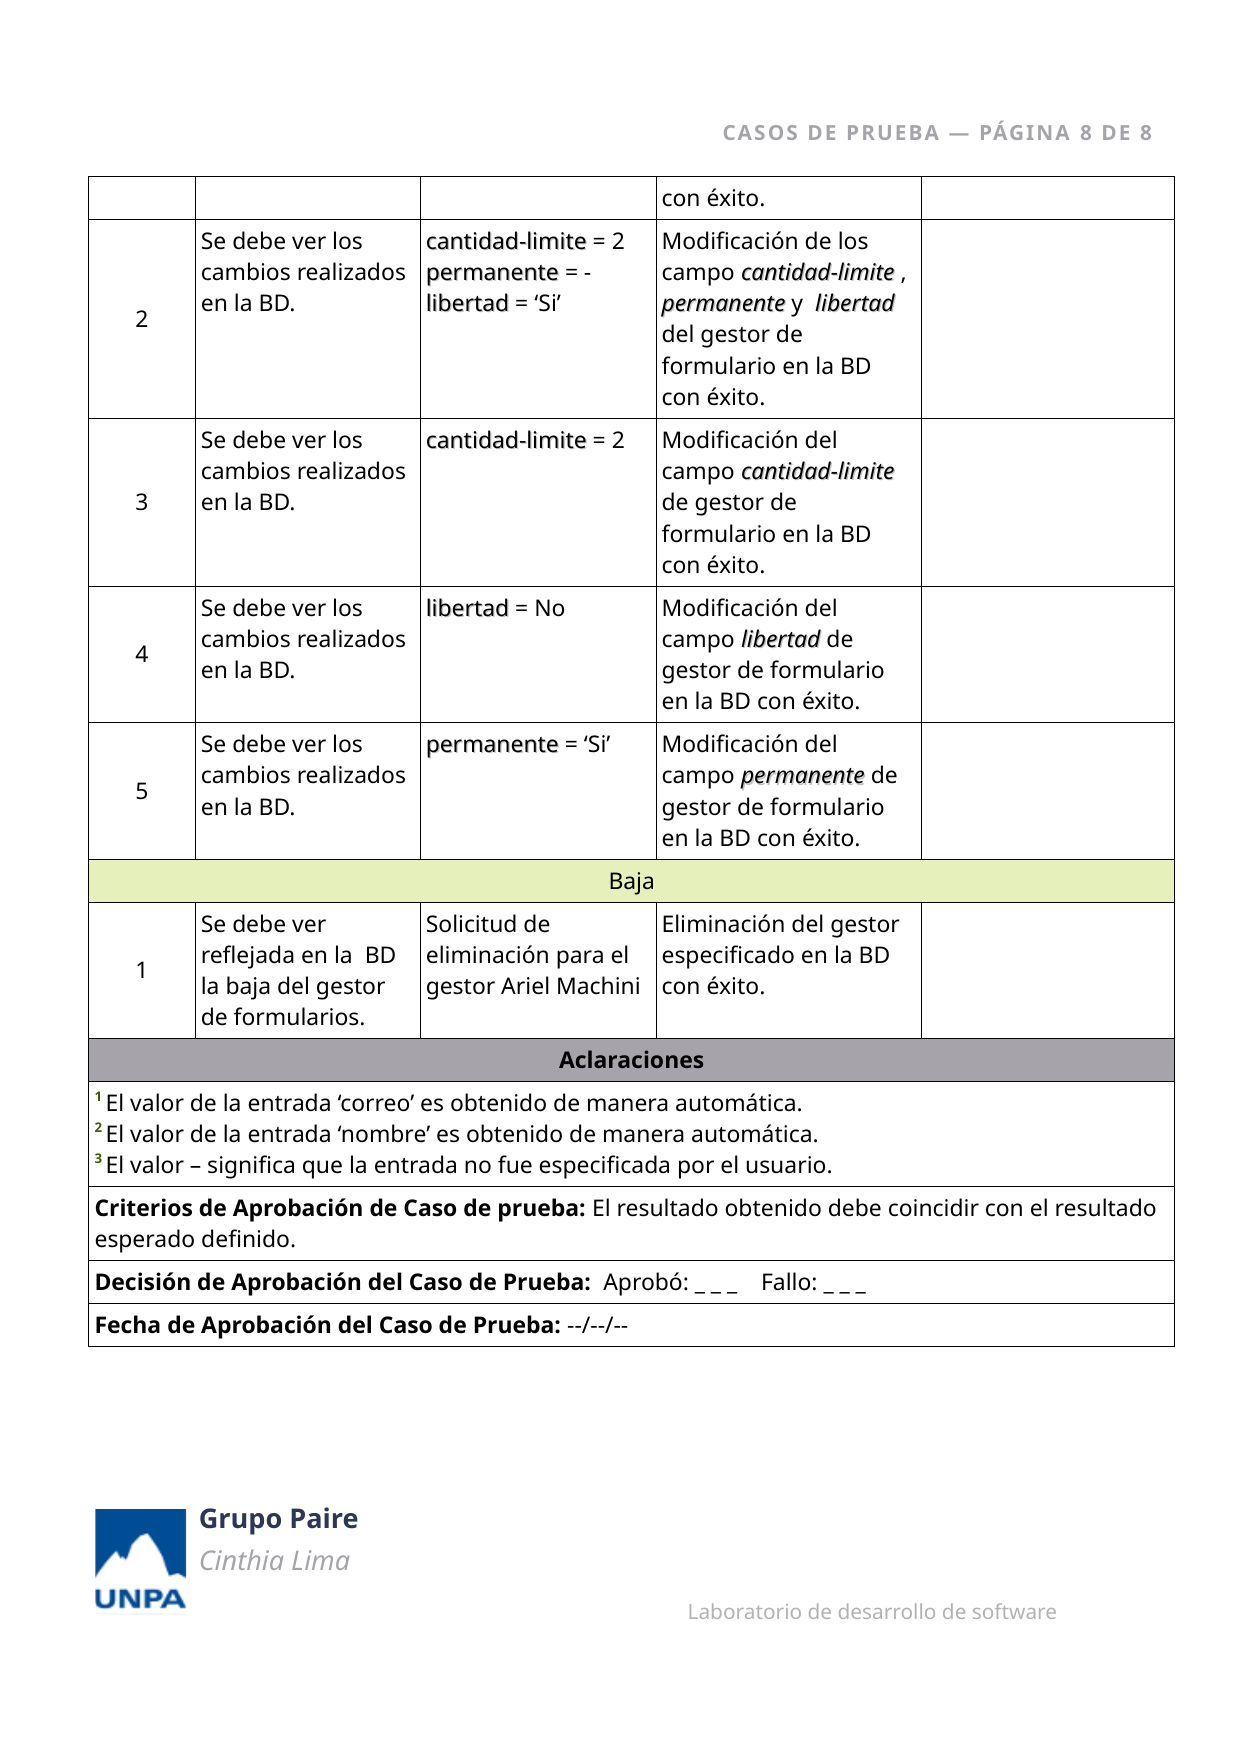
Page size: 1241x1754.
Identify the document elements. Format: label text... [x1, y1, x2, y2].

table_cell [922, 177, 1174, 219]
table_cell [922, 419, 1174, 586]
table_cell con éxito. [657, 177, 921, 219]
table_cell Modificación del campo permanente de gestor de formulario en la BD con éxito. [657, 723, 921, 859]
table_cell [922, 220, 1174, 418]
table_cell [922, 723, 1174, 859]
table_cell [922, 587, 1174, 722]
table_cell Se debe ver los cambios realizados en la BD. [196, 220, 420, 418]
table_cell [421, 177, 656, 219]
table_cell Modificación de los campo cantidad-limite , permanente y libertad del gestor de formulario en la BD con éxito. [657, 220, 921, 418]
table_cell permanente = ‘Si’ [421, 723, 656, 859]
table_cell Se debe ver reflejada en la BD la baja del gestor de formularios. [196, 903, 420, 1038]
table_cell 5 [89, 723, 195, 859]
table_cell Modificación del campo libertad de gestor de formulario en la BD con éxito. [657, 587, 921, 722]
table_cell Eliminación del gestor especificado en la BD con éxito. [657, 903, 921, 1038]
table_cell Aclaraciones [89, 1039, 1174, 1081]
table_cell Baja [89, 860, 1174, 902]
table_cell 1 El valor de la entrada ‘correo’ es obtenido de manera automática. 2 El valor de la entrada ‘nombre’ es obtenido de manera automática. 3 El valor – significa que la entrada no fue especificada por el usuario. [89, 1082, 1174, 1186]
table_cell Modificación del campo cantidad-limite de gestor de formulario en la BD con éxito. [657, 419, 921, 586]
table_cell [922, 903, 1174, 1038]
picture [95, 1509, 187, 1615]
table_cell Criterios de Aprobación de Caso de prueba: El resultado obtenido debe coincidir con el resultado esperado definido. [89, 1187, 1174, 1260]
table_cell libertad = No [421, 587, 656, 722]
table_cell Se debe ver los cambios realizados en la BD. [196, 419, 420, 586]
table_cell [89, 177, 195, 219]
table_cell Se debe ver los cambios realizados en la BD. [196, 587, 420, 722]
table_cell 4 [89, 587, 195, 722]
table_cell 3 [89, 419, 195, 586]
table_cell cantidad-limite = 2 permanente = - libertad = ‘Si’ [421, 220, 656, 418]
table_cell Se debe ver los cambios realizados en la BD. [196, 723, 420, 859]
table_cell [196, 177, 420, 219]
table_cell cantidad-limite = 2 [421, 419, 656, 586]
table_cell 1 [89, 903, 195, 1038]
table_cell Decisión de Aprobación del Caso de Prueba: Aprobó: _ _ _ Fallo: _ _ _ [89, 1261, 1174, 1303]
table_cell Fecha de Aprobación del Caso de Prueba: --/--/-- [89, 1304, 1174, 1346]
table_cell 2 [89, 220, 195, 418]
table_cell Solicitud de eliminación para el gestor Ariel Machini [421, 903, 656, 1038]
